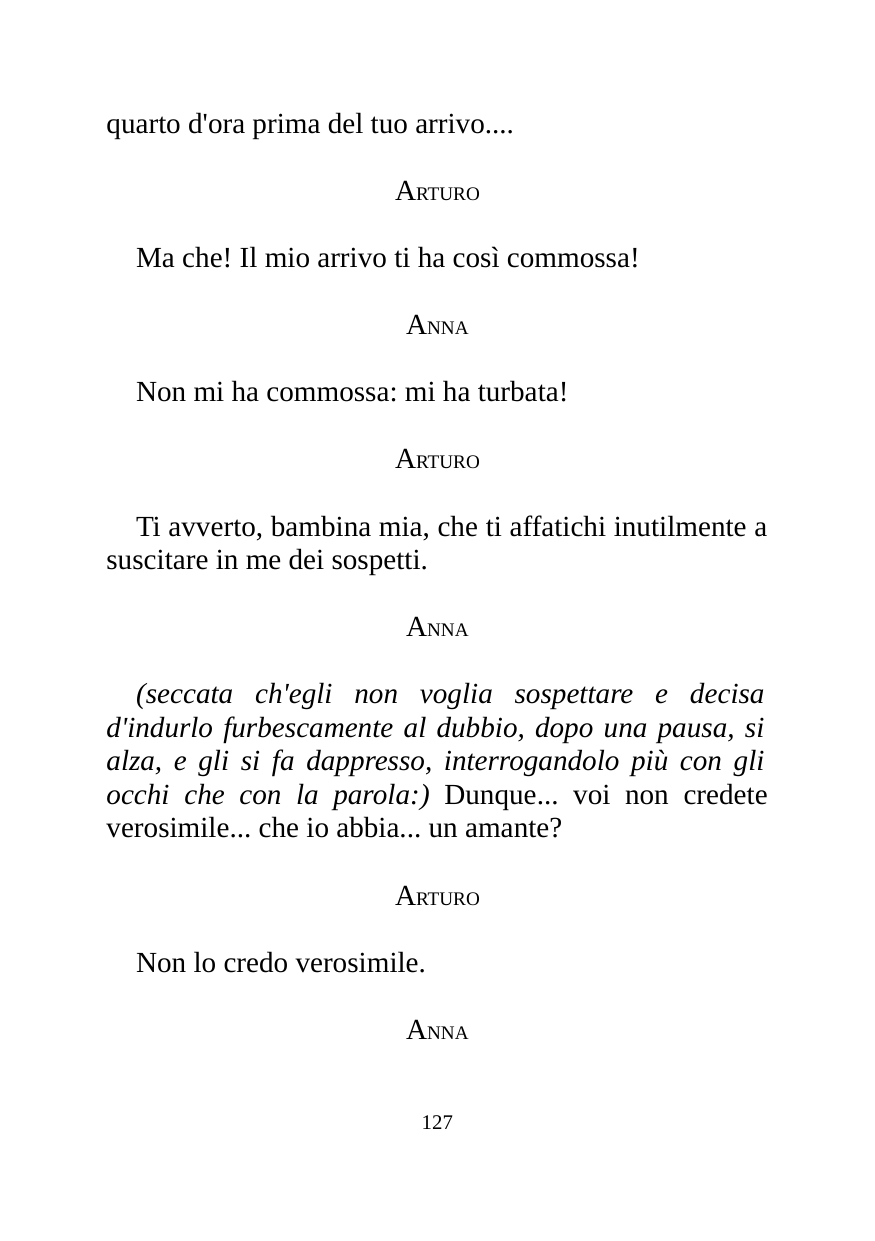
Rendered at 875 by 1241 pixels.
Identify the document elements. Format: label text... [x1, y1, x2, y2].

text Ma che! Il mio arrivo ti ha così commossa! [106, 240, 768, 274]
text Arturo [106, 442, 768, 475]
text Anna [106, 307, 768, 341]
text quarto d'ora prima del tuo arrivo.... [106, 106, 768, 140]
text Ti avverto, bambina mia, che ti affatichi inutilmente a suscitare in me dei sospetti. [106, 509, 768, 576]
text (seccata ch'egli non voglia sospettare e decisa d'indurlo furbescamente al dubbio, dopo una pausa, si alza, e gli si fa dappresso, interrogandolo più con gli occhi che con la parola:) Dunque... voi non credete verosimile... che io abbia... un amante? [106, 676, 768, 844]
text Anna [106, 1012, 768, 1045]
text Anna [106, 609, 768, 643]
text Arturo [106, 878, 768, 911]
text Non mi ha commossa: mi ha turbata! [106, 374, 768, 408]
text Arturo [106, 173, 768, 207]
text Non lo credo verosimile. [106, 945, 768, 978]
